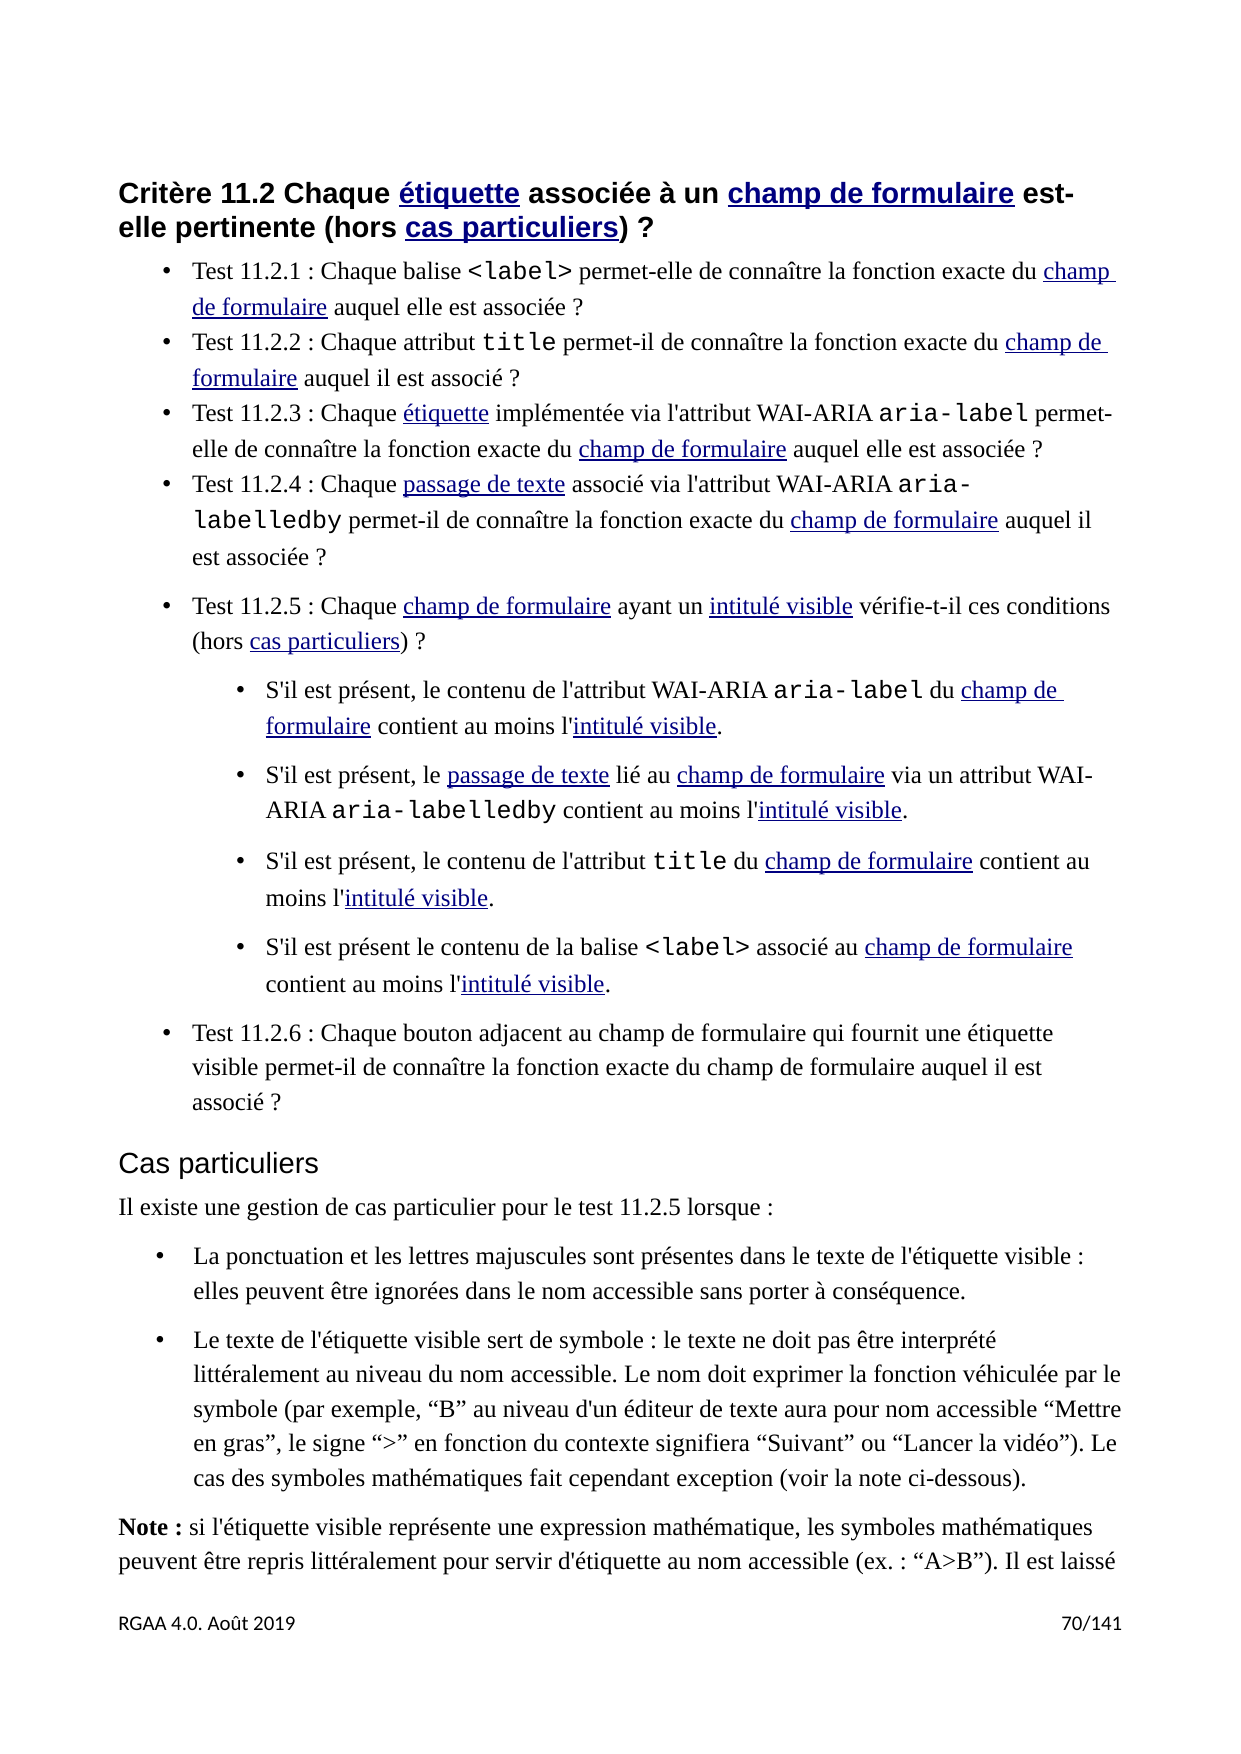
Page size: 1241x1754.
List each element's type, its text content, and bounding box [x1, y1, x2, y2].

list Test 11.2.6 : Chaque bouton adjacent au champ de formulaire qui fournit une étiquette visible permet-il de connaître la fonction exacte du champ de formulaire auquel il est associé ? [162, 1018, 1122, 1115]
list Test 11.2.4 : Chaque passage de texte associé via l'attribut WAI-ARIA aria-labelledby permet-il de connaître la fonction exacte du champ de formulaire auquel il est associée ? [162, 469, 1122, 571]
list Test 11.2.3 : Chaque étiquette implémentée via l'attribut WAI-ARIA aria-label permet-elle de connaître la fonction exacte du champ de formulaire auquel elle est associée ? [162, 398, 1122, 463]
text Il existe une gestion de cas particulier pour le test 11.2.5 lorsque : [118, 1192, 1122, 1221]
list S'il est présent le contenu de la balise <label> associé au champ de formulaire contient au moins l'intitulé visible. [236, 932, 1122, 997]
list S'il est présent, le contenu de l'attribut WAI-ARIA aria-label du champ de formulaire contient au moins l'intitulé visible. [236, 675, 1122, 740]
list Test 11.2.1 : Chaque balise <label> permet-elle de connaître la fonction exacte du champ de formulaire auquel elle est associée ? [162, 256, 1122, 321]
list Le texte de l'étiquette visible sert de symbole : le texte ne doit pas être interprété littéralement au niveau du nom accessible. Le nom doit exprimer la fonction véhiculée par le symbole (par exemple, “B” au niveau d'un éditeur de texte aura pour nom accessible “Mettre en gras”, le signe “>” en fonction du contexte signifiera “Suivant” ou “Lancer la vidéo”). Le cas des symboles mathématiques fait cependant exception (voir la note ci-dessous). [156, 1325, 1122, 1491]
list S'il est présent, le passage de texte lié au champ de formulaire via un attribut WAI-ARIA aria-labelledby contient au moins l'intitulé visible. [236, 760, 1122, 826]
list Test 11.2.2 : Chaque attribut title permet-il de connaître la fonction exacte du champ de formulaire auquel il est associé ? [162, 327, 1122, 392]
list Test 11.2.5 : Chaque champ de formulaire ayant un intitulé visible vérifie-t-il ces conditions (hors cas particuliers) ? [162, 591, 1122, 654]
subtitle Cas particuliers [118, 1146, 1122, 1180]
list S'il est présent, le contenu de l'attribut title du champ de formulaire contient au moins l'intitulé visible. [236, 846, 1122, 912]
subtitle Critère 11.2 Chaque étiquette associée à un champ de formulaire est-elle pertinente (hors cas particuliers) ? [118, 176, 1122, 243]
list La ponctuation et les lettres majuscules sont présentes dans le texte de l'étiquette visible : elles peuvent être ignorées dans le nom accessible sans porter à conséquence. [156, 1241, 1122, 1304]
text Note : si l'étiquette visible représente une expression mathématique, les symboles mathématiques peuvent être repris littéralement pour servir d'étiquette au nom accessible (ex. : “A>B”). Il est laissé [118, 1512, 1122, 1575]
